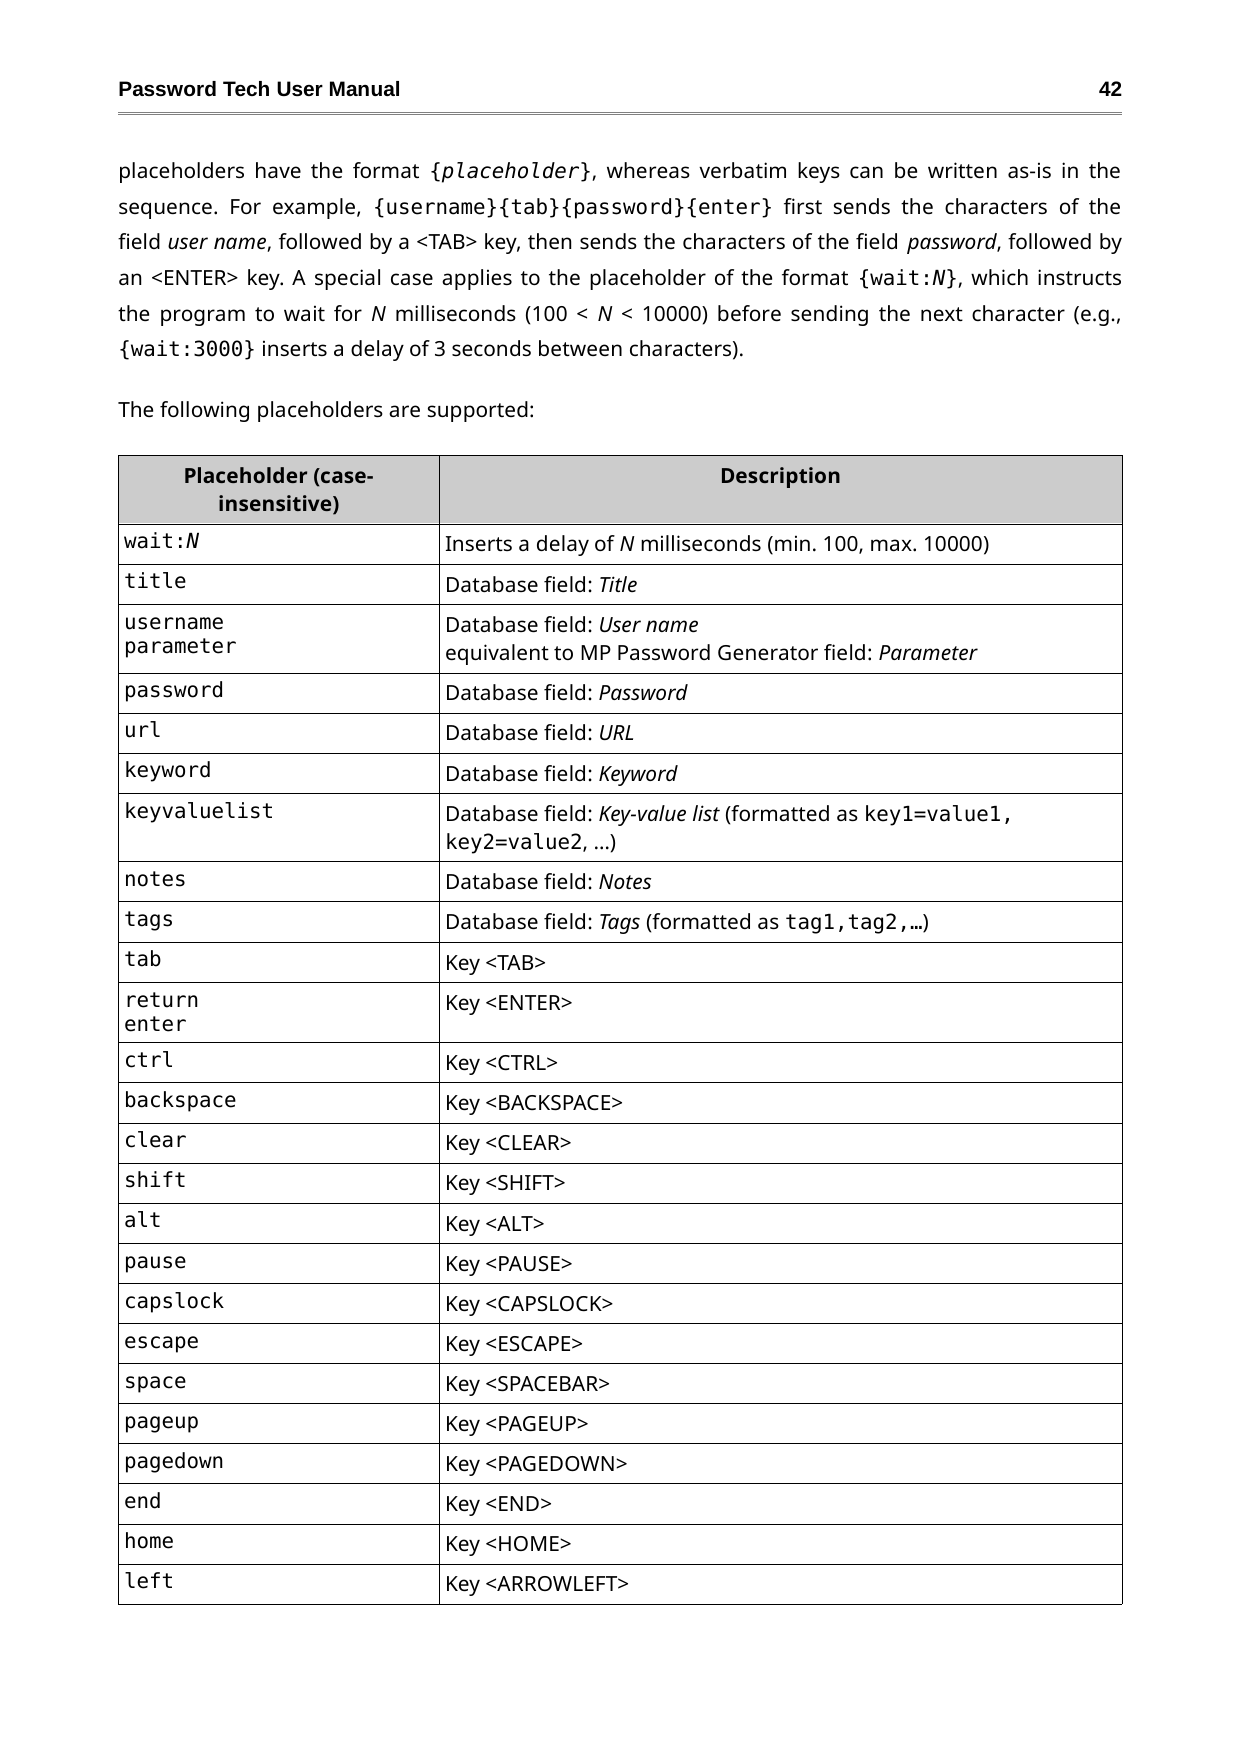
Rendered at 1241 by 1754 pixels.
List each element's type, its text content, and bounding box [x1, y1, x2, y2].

table_cell Database field: Key-value list (formatted as key1=value1, key2=value2, …) [440, 794, 1122, 861]
table_cell Key <SHIFT> [440, 1164, 1122, 1203]
table_cell Key <CAPSLOCK> [440, 1284, 1122, 1323]
table_cell Key <PAGEDOWN> [440, 1444, 1122, 1483]
table_header Placeholder (case-insensitive) [119, 456, 439, 523]
text The following placeholders are supported: [118, 394, 1122, 423]
table_cell backspace [119, 1083, 439, 1122]
table_cell tags [119, 902, 439, 942]
table_cell Database field: Tags (formatted as tag1,tag2,…) [440, 902, 1122, 942]
text placeholders have the format {placeholder}, whereas verbatim keys can be written as-is in the sequence. For example, {username}{tab}{password}{enter} first sends the characters of the field user name, followed by a <TAB> key, then sends the characters of the field password, followed by an <ENTER> key. A special case applies to the placeholder of the format {wait:N}, which instructs the program to wait for N milliseconds (100 < N < 10000) before sending the next character (e.g., {wait:3000} inserts a delay of 3 seconds between characters). [118, 156, 1122, 363]
table_cell Key <PAUSE> [440, 1244, 1122, 1283]
table_cell Database field: Keyword [440, 754, 1122, 793]
table_cell shift [119, 1164, 439, 1203]
table_cell Key <ESCAPE> [440, 1324, 1122, 1363]
table_cell clear [119, 1124, 439, 1162]
table_cell Database field: User name equivalent to MP Password Generator field: Parameter [440, 605, 1122, 672]
table_cell left [119, 1565, 439, 1604]
table_cell end [119, 1484, 439, 1523]
table_cell title [119, 565, 439, 604]
table_cell notes [119, 862, 439, 901]
table_cell Key <ALT> [440, 1204, 1122, 1243]
table_cell Key <CTRL> [440, 1043, 1122, 1082]
table_cell Key <PAGEUP> [440, 1404, 1122, 1443]
table_cell password [119, 674, 439, 712]
table_cell wait:N [119, 525, 439, 564]
table_cell return enter [119, 983, 439, 1042]
table_cell keyword [119, 754, 439, 793]
table_cell Key <END> [440, 1484, 1122, 1523]
table_cell tab [119, 943, 439, 982]
table_cell Database field: Notes [440, 862, 1122, 901]
table_cell Key <ARROWLEFT> [440, 1565, 1122, 1604]
table_cell alt [119, 1204, 439, 1243]
table_cell Database field: URL [440, 714, 1122, 753]
table_cell username parameter [119, 605, 439, 672]
table_cell url [119, 714, 439, 753]
table_cell Database field: Password [440, 674, 1122, 712]
table_cell ctrl [119, 1043, 439, 1082]
table_cell Key <BACKSPACE> [440, 1083, 1122, 1122]
table_cell Key <HOME> [440, 1525, 1122, 1563]
table_cell space [119, 1364, 439, 1403]
table_cell Database field: Title [440, 565, 1122, 604]
table_cell Key <TAB> [440, 943, 1122, 982]
table_cell Key <ENTER> [440, 983, 1122, 1042]
table_cell Key <SPACEBAR> [440, 1364, 1122, 1403]
table_cell pagedown [119, 1444, 439, 1483]
table_cell capslock [119, 1284, 439, 1323]
table_cell escape [119, 1324, 439, 1363]
table_header Description [440, 456, 1122, 523]
table_cell Inserts a delay of N milliseconds (min. 100, max. 10000) [440, 525, 1122, 564]
table_cell Key <CLEAR> [440, 1124, 1122, 1162]
table_cell pause [119, 1244, 439, 1283]
table_cell pageup [119, 1404, 439, 1443]
table_cell keyvaluelist [119, 794, 439, 861]
table_cell home [119, 1525, 439, 1563]
